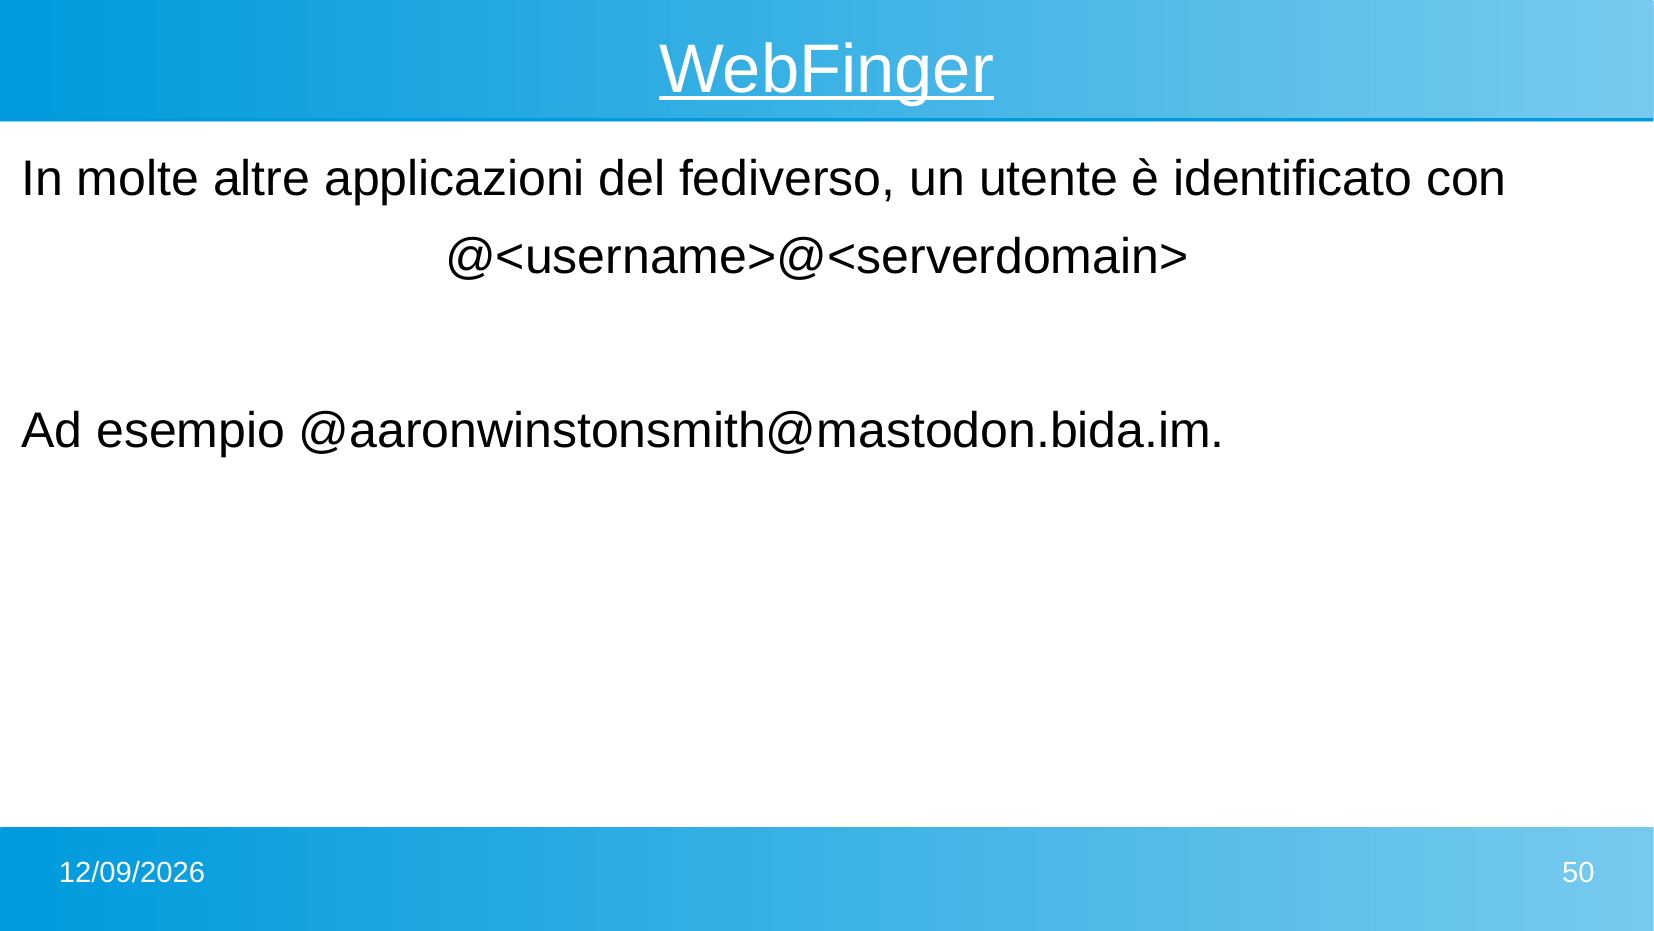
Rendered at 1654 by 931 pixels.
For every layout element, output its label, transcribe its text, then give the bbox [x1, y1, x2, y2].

list Ad esempio @aaronwinstonsmith@mastodon.bida.im. [21, 402, 1613, 526]
list In molte altre applicazioni del fediverso, un utente è identificato con @<username>@<serverdomain> [21, 150, 1613, 273]
title WebFinger [59, 29, 1595, 108]
